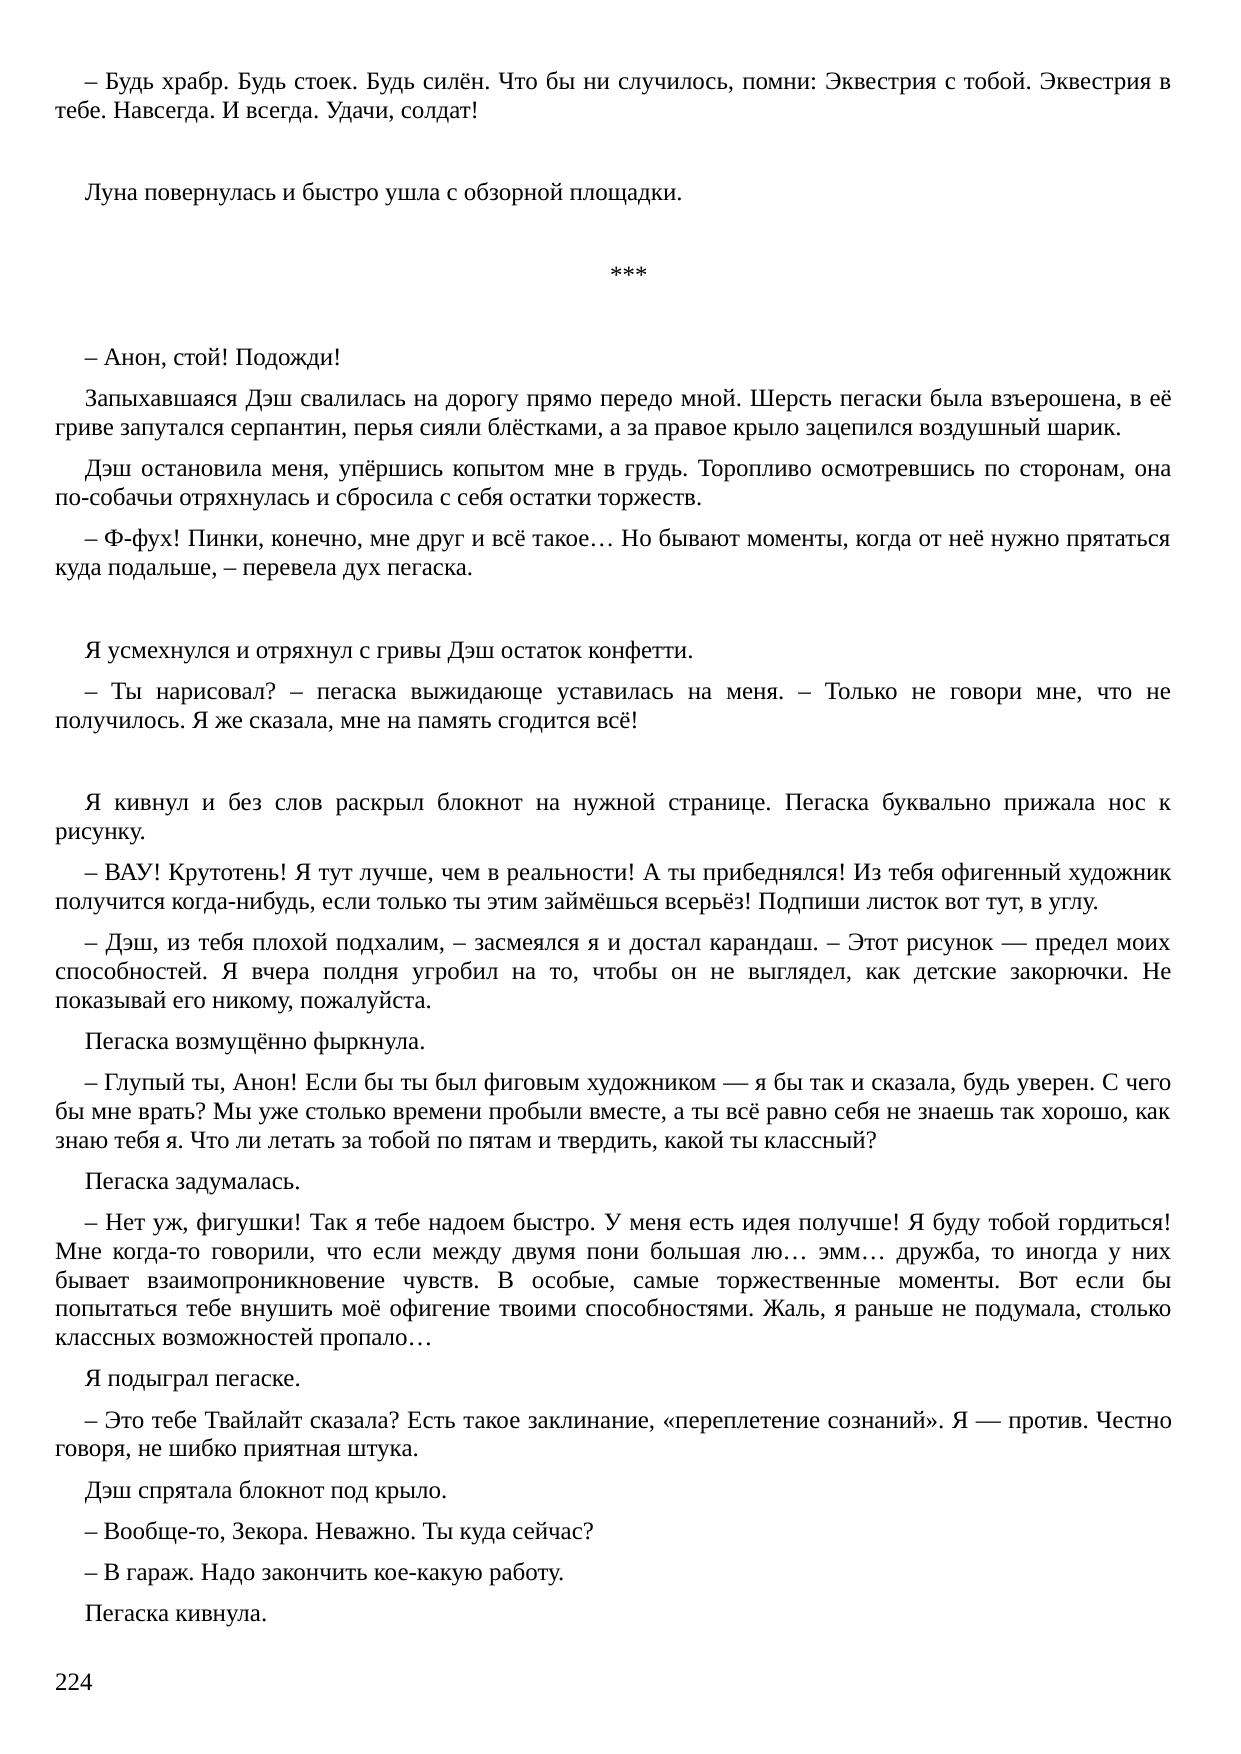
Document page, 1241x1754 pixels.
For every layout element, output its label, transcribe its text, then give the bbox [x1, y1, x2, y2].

text Пегаска возмущённо фыркнула. [55, 1026, 1173, 1055]
text Запыхавшаяся Дэш свалилась на дорогу прямо передо мной. Шерсть пегаски была взъерошена, в её гриве запутался серпантин, перья сияли блёстками, а за правое крыло зацепился воздушный шарик. [55, 383, 1173, 441]
text – Ты нарисовал? – пегаска выжидающе уставилась на меня. – Только не говори мне, что не получилось. Я же сказала, мне на память сгодится всё! [55, 676, 1173, 733]
text Пегаска кивнула. [55, 1598, 1173, 1627]
text – Ф-фух! Пинки, конечно, мне друг и всё такое… Но бывают моменты, когда от неё нужно прятаться куда подальше, – перевела дух пегаска. [55, 523, 1173, 581]
text *** [55, 260, 1173, 288]
text Я усмехнулся и отряхнул с гривы Дэш остаток конфетти. [55, 635, 1173, 663]
text Луна повернулась и быстро ушла с обзорной площадки. [55, 177, 1173, 206]
text – Анон, стой! Подожди! [55, 342, 1173, 371]
text – В гараж. Надо закончить кое-какую работу. [55, 1557, 1173, 1586]
text Пегаска задумалась. [55, 1166, 1173, 1195]
text – ВАУ! Крутотень! Я тут лучше, чем в реальности! А ты прибеднялся! Из тебя офигенный художник получится когда-нибудь, если только ты этим займёшься всерьёз! Подпиши листок вот тут, в углу. [55, 857, 1173, 915]
text Я подыграл пегаске. [55, 1363, 1173, 1392]
text – Глупый ты, Анон! Если бы ты был фиговым художником — я бы так и сказала, будь уверен. С чего бы мне врать? Мы уже столько времени пробыли вместе, а ты всё равно себя не знаешь так хорошо, как знаю тебя я. Что ли летать за тобой по пятам и твердить, какой ты классный? [55, 1067, 1173, 1153]
text Дэш остановила меня, упёршись копытом мне в грудь. Торопливо осмотревшись по сторонам, она по-собачьи отряхнулась и сбросила с себя остатки торжеств. [55, 453, 1173, 511]
text – Нет уж, фигушки! Так я тебе надоем быстро. У меня есть идея получше! Я буду тобой гордиться! Мне когда-то говорили, что если между двумя пони большая лю… эмм… дружба, то иногда у них бывает взаимопроникновение чувств. В особые, самые торжественные моменты. Вот если бы попытаться тебе внушить моё офигение твоими способностями. Жаль, я раньше не подумала, столько классных возможностей пропало… [55, 1207, 1173, 1351]
text Я кивнул и без слов раскрыл блокнот на нужной странице. Пегаска буквально прижала нос к рисунку. [55, 787, 1173, 845]
text – Это тебе Твайлайт сказала? Есть такое заклинание, «переплетение сознаний». Я — против. Честно говоря, не шибко приятная штука. [55, 1405, 1173, 1462]
text – Будь храбр. Будь стоек. Будь силён. Что бы ни случилось, помни: Эквестрия с тобой. Эквестрия в тебе. Навсегда. И всегда. Удачи, солдат! [55, 66, 1173, 123]
text – Вообще-то, Зекора. Неважно. Ты куда сейчас? [55, 1516, 1173, 1545]
text Дэш спрятала блокнот под крыло. [55, 1475, 1173, 1503]
text – Дэш, из тебя плохой подхалим, – засмеялся я и достал карандаш. – Этот рисунок — предел моих способностей. Я вчера полдня угробил на то, чтобы он не выглядел, как детские закорючки. Не показывай его никому, пожалуйста. [55, 927, 1173, 1013]
